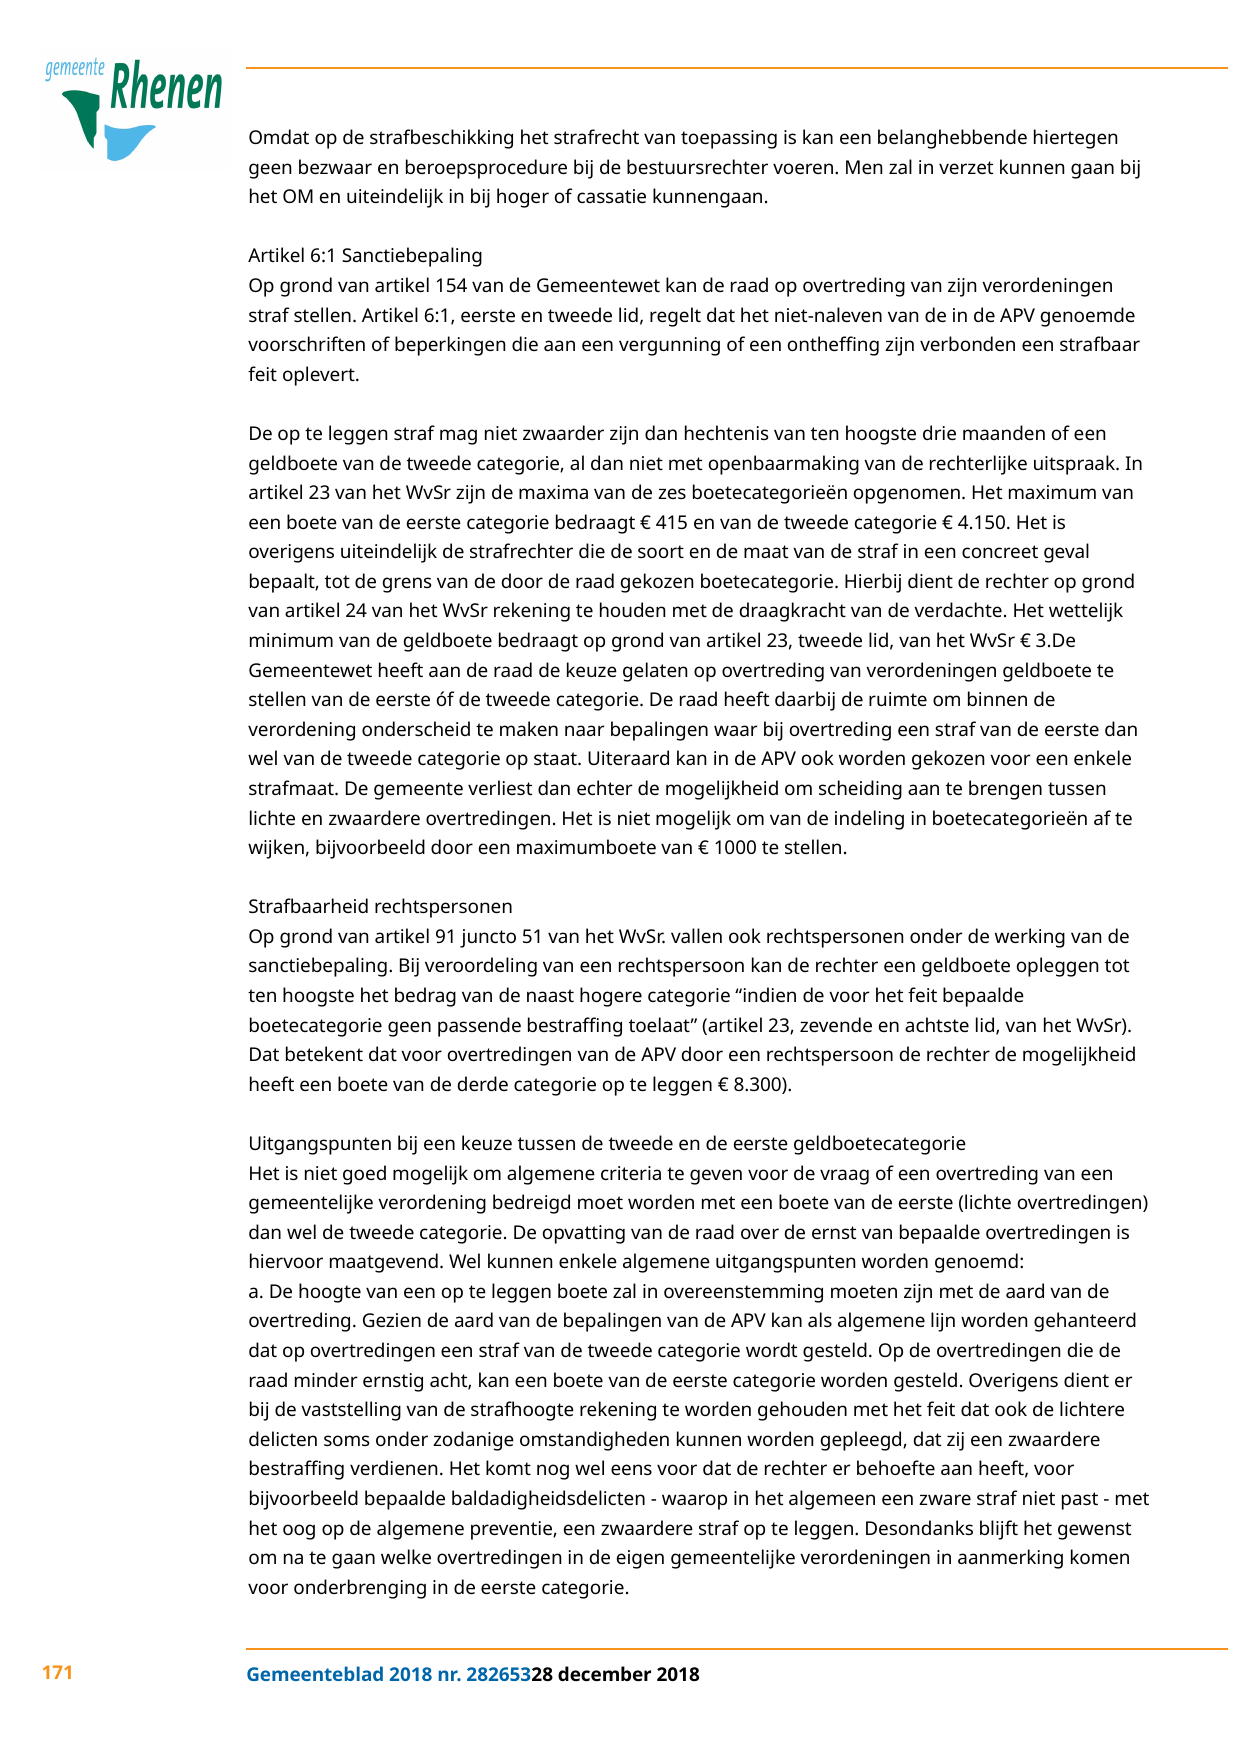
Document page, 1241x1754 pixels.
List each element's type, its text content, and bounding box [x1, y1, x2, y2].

text a. De hoogte van een op te leggen boete zal in overeenstemming moeten zijn met de aard van de overtreding. Gezien de aard van de bepalingen van de APV kan als algemene lijn worden gehanteerd dat op overtredingen een straf van de tweede categorie wordt gesteld. Op de overtredingen die de raad minder ernstig acht, kan een boete van de eerste categorie worden gesteld. Overigens dient er bij de vaststelling van de strafhoogte rekening te worden gehouden met het feit dat ook de lichtere delicten soms onder zodanige omstandigheden kunnen worden gepleegd, dat zij een zwaardere bestraffing verdienen. Het komt nog wel eens voor dat de rechter er behoefte aan heeft, voor bijvoorbeeld bepaalde baldadigheidsdelicten - waarop in het algemeen een zware straf niet past - met het oog op de algemene preventie, een zwaardere straf op te leggen. Desondanks blijft het gewenst om na te gaan welke overtredingen in de eigen gemeentelijke verordeningen in aanmerking komen voor onderbrenging in de eerste categorie. [248, 1278, 1152, 1600]
text De op te leggen straf mag niet zwaarder zijn dan hechtenis van ten hoogste drie maanden of een geldboete van de tweede categorie, al dan niet met openbaarmaking van de rechterlijke uitspraak. In artikel 23 van het WvSr zijn de maxima van de zes boetecategorieën opgenomen. Het maximum van een boete van de eerste categorie bedraagt € 415 en van de tweede categorie € 4.150. Het is overigens uiteindelijk de strafrechter die de soort en de maat van de straf in een concreet geval bepaalt, tot de grens van de door de raad gekozen boetecategorie. Hierbij dient de rechter op grond van artikel 24 van het WvSr rekening te houden met de draagkracht van de verdachte. Het wettelijk minimum van de geldboete bedraagt op grond van artikel 23, tweede lid, van het WvSr € 3.De Gemeentewet heeft aan de raad de keuze gelaten op overtreding van verordeningen geldboete te stellen van de eerste óf de tweede categorie. De raad heeft daarbij de ruimte om binnen de verordening onderscheid te maken naar bepalingen waar bij overtreding een straf van de eerste dan wel van de tweede categorie op staat. Uiteraard kan in de APV ook worden gekozen voor een enkele strafmaat. De gemeente verliest dan echter de mogelijkheid om scheiding aan te brengen tussen lichte en zwaardere overtredingen. Het is niet mogelijk om van de indeling in boetecategorieën af te wijken, bijvoorbeeld door een maximumboete van € 1000 te stellen. [248, 420, 1152, 860]
text Op grond van artikel 154 van de Gemeentewet kan de raad op overtreding van zijn verordeningen straf stellen. Artikel 6:1, eerste en tweede lid, regelt dat het niet-naleven van de in de APV genoemde voorschriften of beperkingen die aan een vergunning of een ontheffing zijn verbonden een strafbaar feit oplevert. [248, 272, 1152, 387]
text Artikel 6:1 Sanctiebepaling [248, 243, 1152, 268]
text Omdat op de strafbeschikking het strafrecht van toepassing is kan een belanghebbende hiertegen geen bezwaar en beroepsprocedure bij de bestuursrechter voeren. Men zal in verzet kunnen gaan bij het OM en uiteindelijk in bij hoger of cassatie kunnengaan. [248, 124, 1152, 209]
text Op grond van artikel 91 juncto 51 van het WvSr. vallen ook rechtspersonen onder de werking van de sanctiebepaling. Bij veroordeling van een rechtspersoon kan de rechter een geldboete opleggen tot ten hoogste het bedrag van de naast hogere categorie “indien de voor het feit bepaalde boetecategorie geen passende bestraffing toelaat” (artikel 23, zevende en achtste lid, van het WvSr). Dat betekent dat voor overtredingen van de APV door een rechtspersoon de rechter de mogelijkheid heeft een boete van de derde categorie op te leggen € 8.300). [248, 923, 1152, 1097]
text Uitgangspunten bij een keuze tussen de tweede en de eerste geldboetecategorie [248, 1130, 1152, 1156]
text Het is niet goed mogelijk om algemene criteria te geven voor de vraag of een overtreding van een gemeentelijke verordening bedreigd moet worden met een boete van de eerste (lichte overtredingen) dan wel de tweede categorie. De opvatting van de raad over de ernst van bepaalde overtredingen is hiervoor maatgevend. Wel kunnen enkele algemene uitgangspunten worden genoemd: [248, 1160, 1152, 1274]
picture [41, 47, 231, 172]
text Strafbaarheid rechtspersonen [248, 893, 1152, 919]
